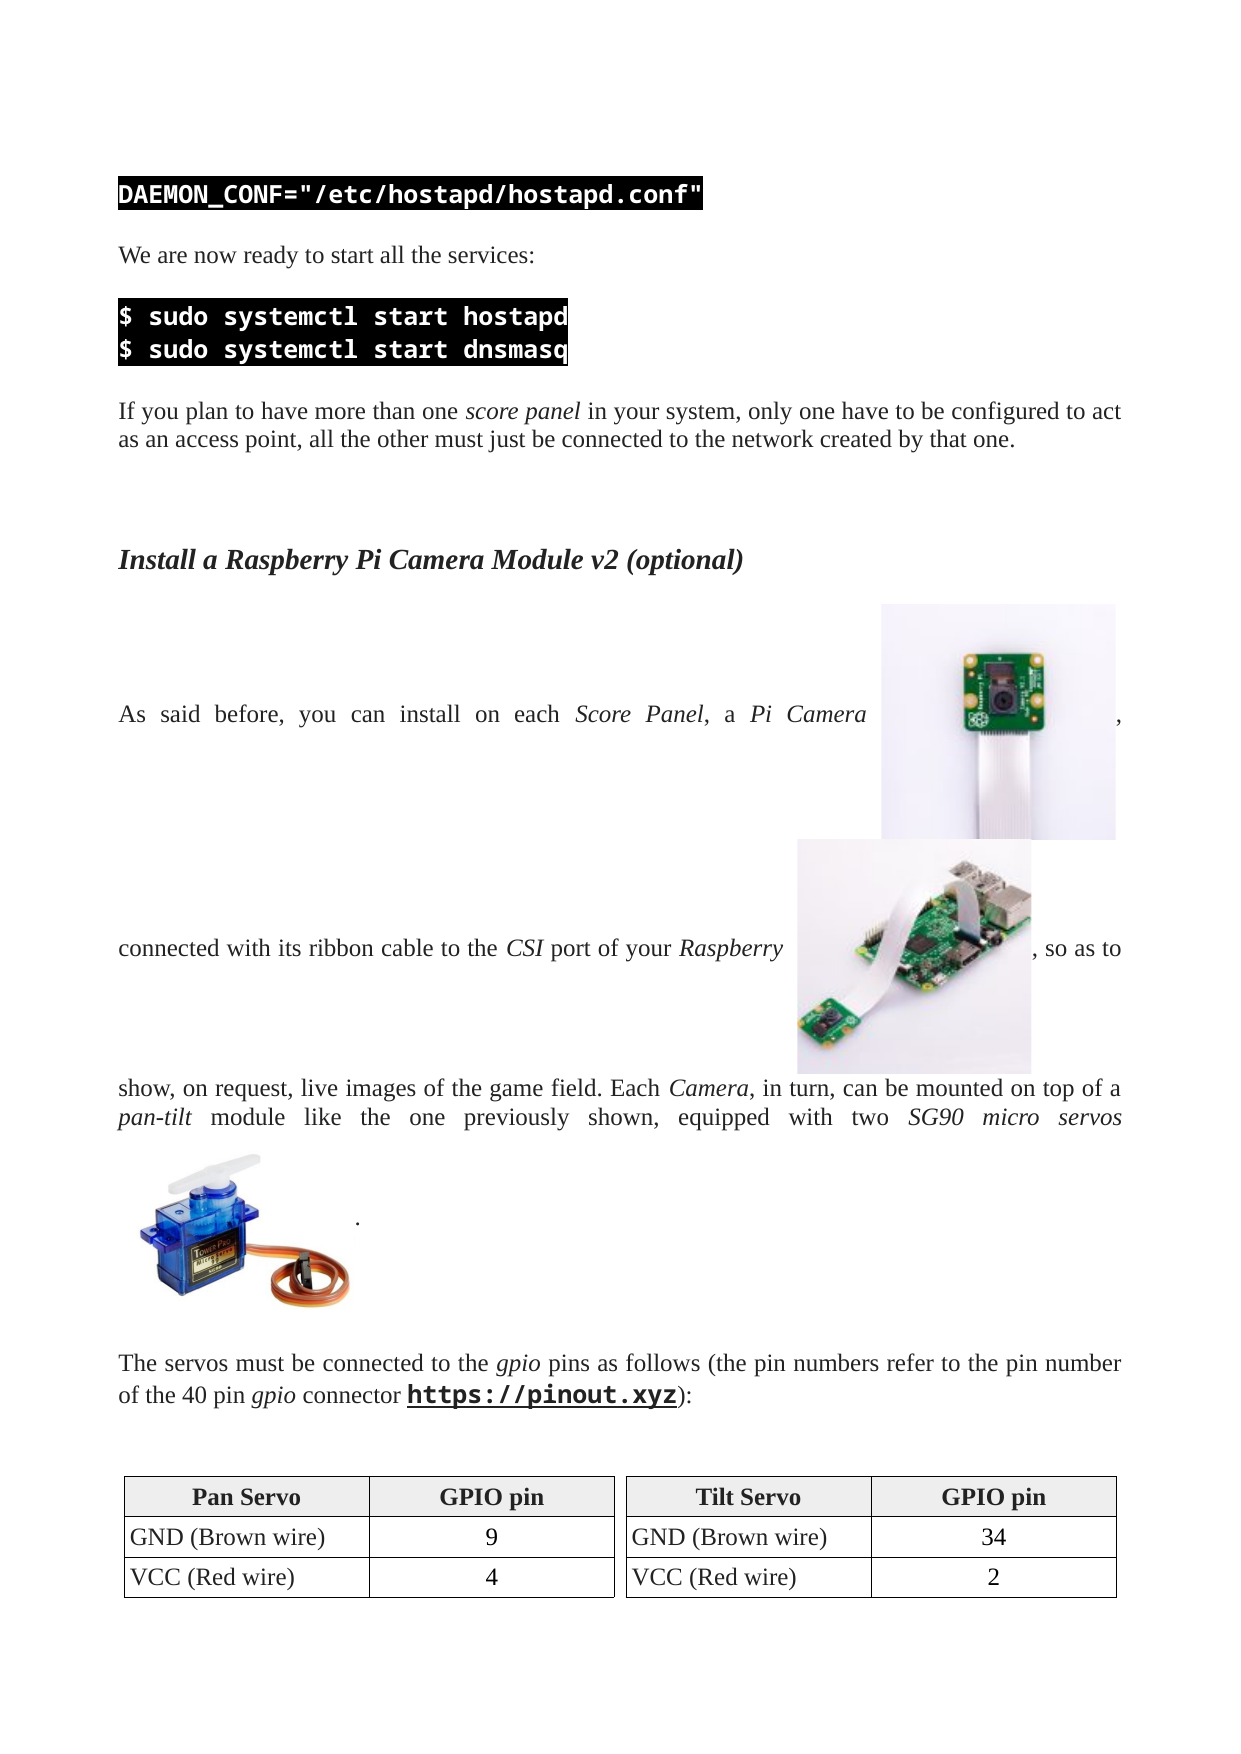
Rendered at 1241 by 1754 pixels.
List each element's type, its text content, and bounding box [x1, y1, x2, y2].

table_cell 34 [872, 1517, 1116, 1557]
text As said before, you can install on each Score Panel, a Pi Camera , connected with its ribbon cable to the CSI port of your Raspberry , so as to show, on request, live images of the game field. Each Camera, in turn, can be mounted on top of a pan-tilt module like the one previously shown, equipped with two SG90 micro servos . [118, 605, 1122, 1319]
table_header Pan Servo [125, 1477, 369, 1516]
table_header GPIO pin [370, 1477, 614, 1516]
picture [118, 1131, 355, 1319]
table_header [118, 1470, 620, 1603]
text DAEMON_CONF="/etc/hostapd/hostapd.conf" [118, 176, 1122, 210]
table_header [620, 1470, 1122, 1603]
picture [797, 604, 1116, 1074]
text $ sudo systemctl start dnsmasq [118, 332, 1122, 366]
text The servos must be connected to the gpio pins as follows (the pin numbers refer to the pin number of the 40 pin gpio connector https://pinout.xyz): [118, 1348, 1122, 1411]
table_cell 2 [872, 1558, 1116, 1597]
table_cell GND (Brown wire) [125, 1517, 369, 1557]
text Install a Raspberry Pi Camera Module v2 (optional) [118, 542, 1122, 575]
text $ sudo systemctl start hostapd [118, 298, 1122, 332]
table_cell 9 [370, 1517, 614, 1557]
text We are now ready to start all the services: [118, 240, 1122, 269]
table_cell VCC (Red wire) [627, 1558, 871, 1597]
table_header GPIO pin [872, 1477, 1116, 1516]
table_cell 4 [370, 1558, 614, 1597]
text If you plan to have more than one score panel in your system, only one have to be configured to act as an access point, all the other must just be connected to the network created by that one. [118, 396, 1122, 453]
table_cell VCC (Red wire) [125, 1558, 369, 1597]
table_cell GND (Brown wire) [627, 1517, 871, 1557]
table_header Tilt Servo [627, 1477, 871, 1516]
